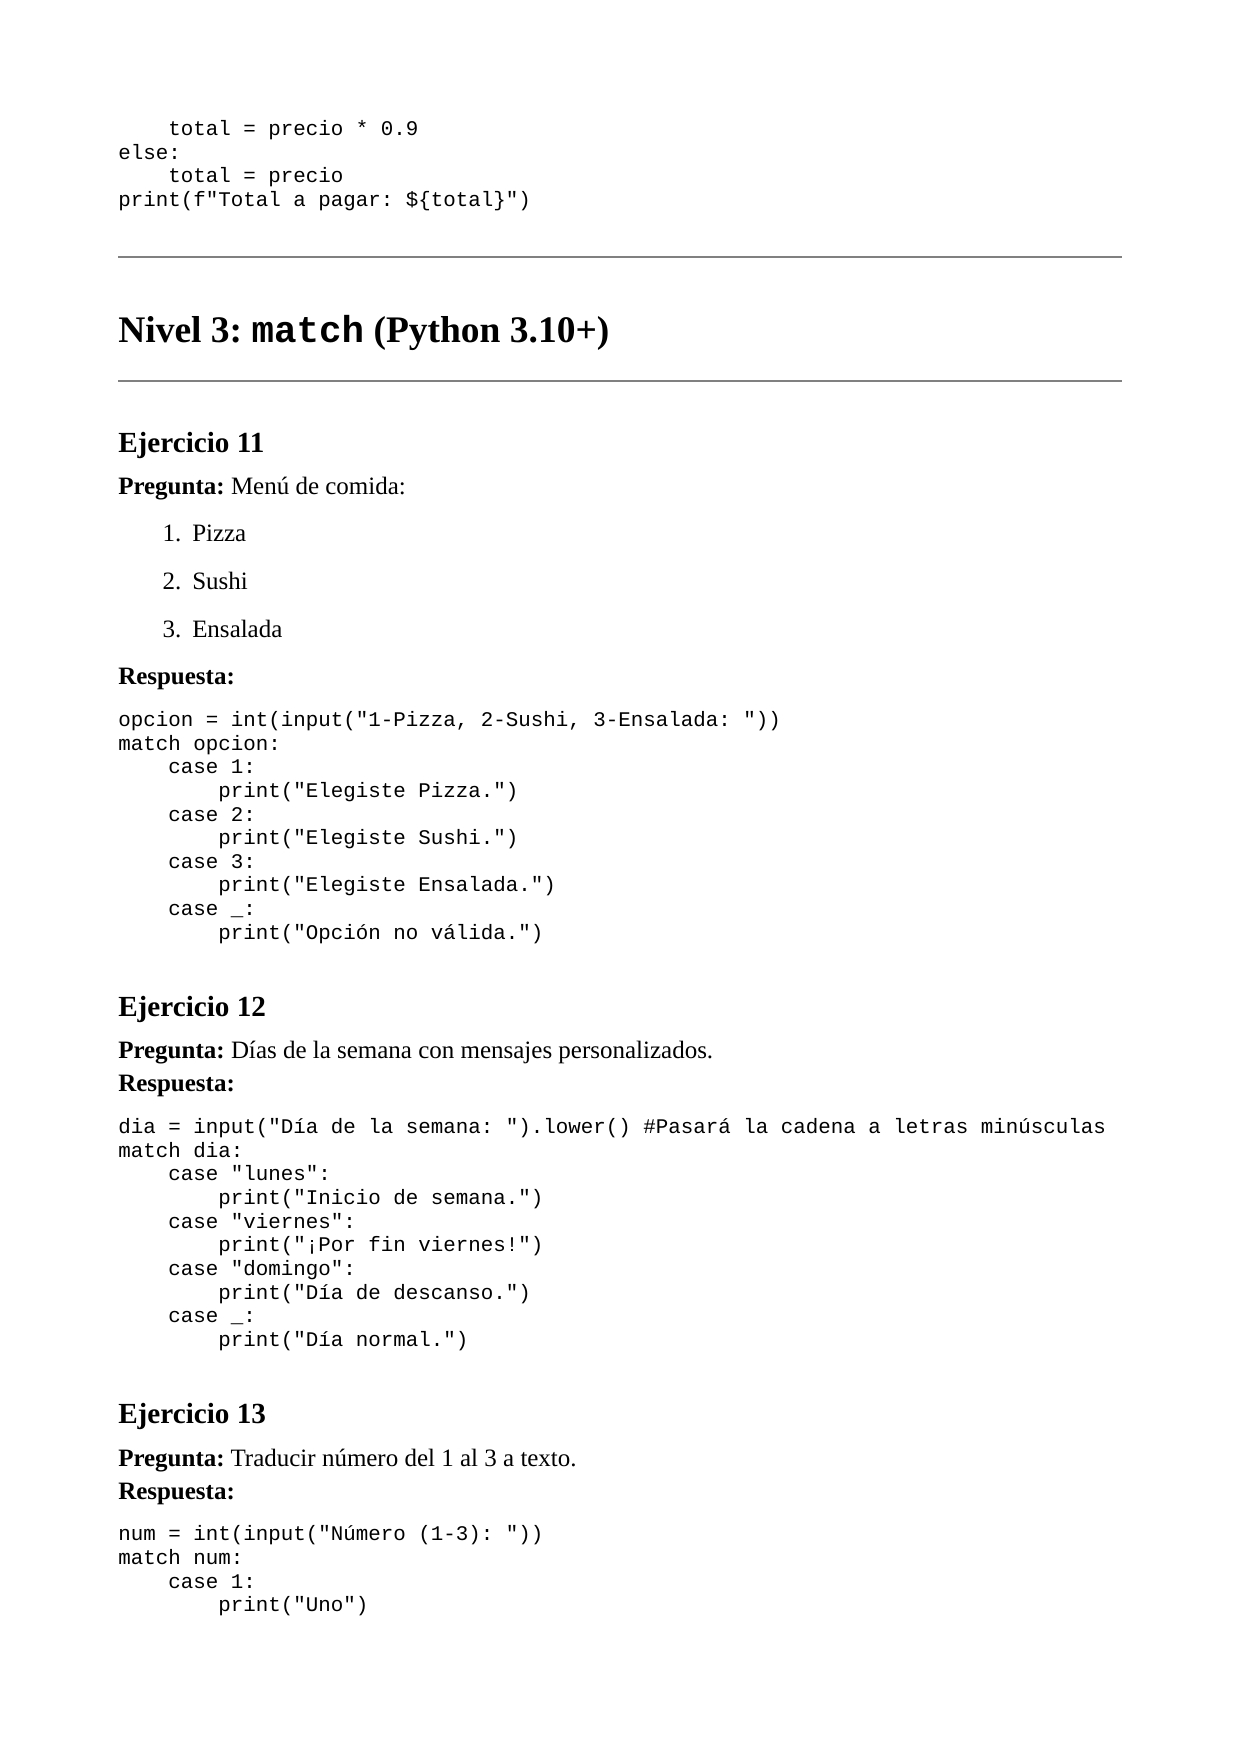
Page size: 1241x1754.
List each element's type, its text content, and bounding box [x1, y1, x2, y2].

text case _: [118, 1305, 1122, 1329]
text print("Día normal.") [118, 1329, 1122, 1353]
text case "domingo": [118, 1258, 1122, 1282]
list Sushi [162, 566, 1122, 595]
text case "lunes": [118, 1163, 1122, 1187]
text print("Uno") [118, 1594, 1122, 1618]
text num = int(input("Número (1-3): ")) [118, 1523, 1122, 1547]
text Pregunta: Días de la semana con mensajes personalizados. Respuesta: [118, 1036, 1122, 1097]
text match dia: [118, 1140, 1122, 1163]
text opcion = int(input("1-Pizza, 2-Sushi, 3-Ensalada: ")) [118, 709, 1122, 733]
text case 1: [118, 1571, 1122, 1594]
text print("Elegiste Pizza.") [118, 780, 1122, 803]
text total = precio * 0.9 [118, 118, 1122, 142]
text print("Opción no válida.") [118, 922, 1122, 945]
text case 2: [118, 803, 1122, 827]
text case "viernes": [118, 1211, 1122, 1234]
text print("Elegiste Ensalada.") [118, 874, 1122, 898]
list Pizza [162, 518, 1122, 547]
text print("Día de descanso.") [118, 1282, 1122, 1305]
text match num: [118, 1547, 1122, 1571]
text Respuesta: [118, 661, 1122, 690]
text case 1: [118, 756, 1122, 780]
text print(f"Total a pagar: ${total}") [118, 189, 1122, 213]
list Ensalada [162, 614, 1122, 642]
text match opcion: [118, 733, 1122, 756]
text case 3: [118, 851, 1122, 874]
text print("¡Por fin viernes!") [118, 1234, 1122, 1258]
subtitle Nivel 3: match (Python 3.10+) [118, 307, 1122, 353]
text Pregunta: Menú de comida: [118, 471, 1122, 500]
subtitle Ejercicio 13 [118, 1397, 1122, 1430]
text dia = input("Día de la semana: ").lower() #Pasará la cadena a letras minúsculas [118, 1116, 1122, 1140]
text else: [118, 142, 1122, 165]
text Pregunta: Traducir número del 1 al 3 a texto. Respuesta: [118, 1443, 1122, 1504]
text case _: [118, 898, 1122, 922]
text total = precio [118, 165, 1122, 189]
subtitle Ejercicio 11 [118, 425, 1122, 458]
subtitle Ejercicio 12 [118, 989, 1122, 1023]
text print("Elegiste Sushi.") [118, 827, 1122, 851]
text print("Inicio de semana.") [118, 1187, 1122, 1211]
